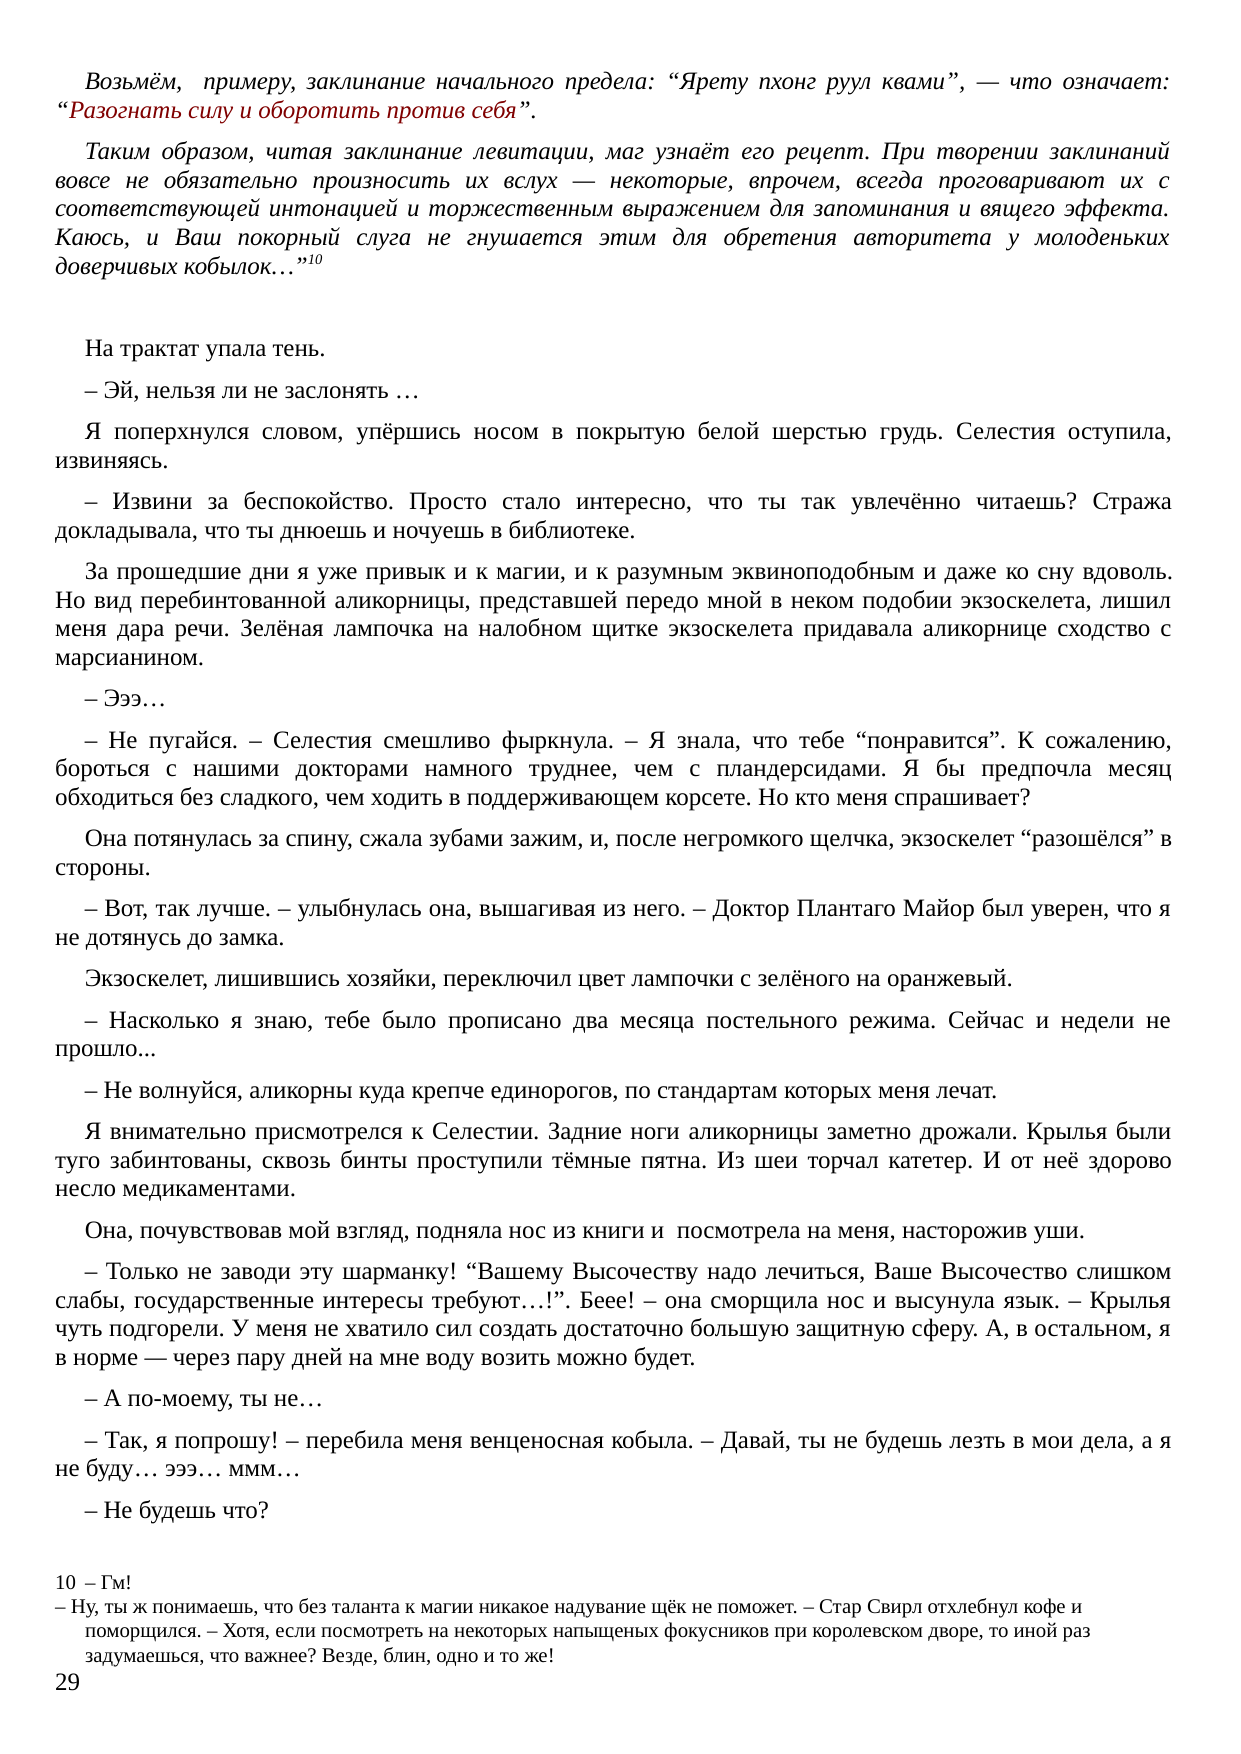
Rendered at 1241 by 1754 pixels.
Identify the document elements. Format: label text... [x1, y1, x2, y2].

text – Эй, нельзя ли не заслонять … [55, 375, 1173, 403]
text – Эээ… [55, 683, 1173, 712]
text Возьмём, примеру, заклинание начального предела: “Ярету пхонг руул квами”, — что означает: “Разогнать силу и оборотить против себя”. [55, 66, 1173, 123]
text – Извини за беспокойство. Просто стало интересно, что ты так увлечённо читаешь? Стража докладывала, что ты днюешь и ночуешь в библиотеке. [55, 486, 1173, 543]
text – Насколько я знаю, тебе было прописано два месяца постельного режима. Сейчас и недели не прошло... [55, 1005, 1173, 1062]
text – Ну, ты ж понимаешь, что без таланта к магии никакое надувание щёк не поможет. – Стар Свирл отхлебнул кофе и поморщился. – Хотя, если посмотреть на некоторых напыщеных фокусников при королевском дворе, то иной раз задумаешься, что важнее? Везде, блин, одно и то же! [55, 1594, 1173, 1667]
text За прошедшие дни я уже привык и к магии, и к разумным эквиноподобным и даже ко сну вдоволь. Но вид перебинтованной аликорницы, представшей передо мной в неком подобии экзоскелета, лишил меня дара речи. Зелёная лампочка на налобном щитке экзоскелета придавала аликорнице сходство с марсианином. [55, 556, 1173, 671]
text Экзоскелет, лишившись хозяйки, переключил цвет лампочки с зелёного на оранжевый. [55, 963, 1173, 992]
text – Не пугайся. – Селестия смешливо фыркнула. – Я знала, что тебе “понравится”. К сожалению, бороться с нашими докторами намного труднее, чем с пландерсидами. Я бы предпочла месяц обходиться без сладкого, чем ходить в поддерживающем корсете. Но кто меня спрашивает? [55, 725, 1173, 811]
text На трактат упала тень. [55, 333, 1173, 362]
text Она, почувствовав мой взгляд, подняла нос из книги и посмотрела на меня, насторожив уши. [55, 1215, 1173, 1243]
text Я внимательно присмотрелся к Селестии. Задние ноги аликорницы заметно дрожали. Крылья были туго забинтованы, сквозь бинты проступили тёмные пятна. Из шеи торчал катетер. И от неё здорово несло медикаментами. [55, 1116, 1173, 1202]
text – Так, я попрошу! – перебила меня венценосная кобыла. – Давай, ты не будешь лезть в мои дела, а я не буду… эээ… ммм… [55, 1425, 1173, 1482]
text – Только не заводи эту шарманку! “Вашему Высочеству надо лечиться, Ваше Высочество слишком слабы, государственные интересы требуют…!”. Беее! – она сморщила нос и высунула язык. – Крылья чуть подгорели. У меня не хватило сил создать достаточно большую защитную сферу. А, в остальном, я в норме — через пару дней на мне воду возить можно будет. [55, 1256, 1173, 1371]
text Она потянулась за спину, сжала зубами зажим, и, после негромкого щелчка, экзоскелет “разошёлся” в стороны. [55, 823, 1173, 881]
text – А по-моему, ты не… [55, 1383, 1173, 1412]
text – Вот, так лучше. – улыбнулась она, вышагивая из него. – Доктор Плантаго Майор был уверен, что я не дотянусь до замка. [55, 893, 1173, 951]
text Таким образом, читая заклинание левитации, маг узнаёт его рецепт. При творении заклинаний вовсе не обязательно произносить их вслух — некоторые, впрочем, всегда проговаривают их с соответствующей интонацией и торжественным выражением для запоминания и вящего эффекта. Каюсь, и Ваш покорный слуга не гнушается этим для обретения авторитета у молоденьких доверчивых кобылок…” [55, 136, 1173, 280]
text Я поперхнулся словом, упёршись носом в покрытую белой шерстью грудь. Селестия оступила, извиняясь. [55, 416, 1173, 473]
text – Не волнуйся, аликорны куда крепче единорогов, по стандартам которых меня лечат. [55, 1075, 1173, 1103]
text – Гм! [55, 1570, 1173, 1594]
text – Не будешь что? [55, 1495, 1173, 1523]
